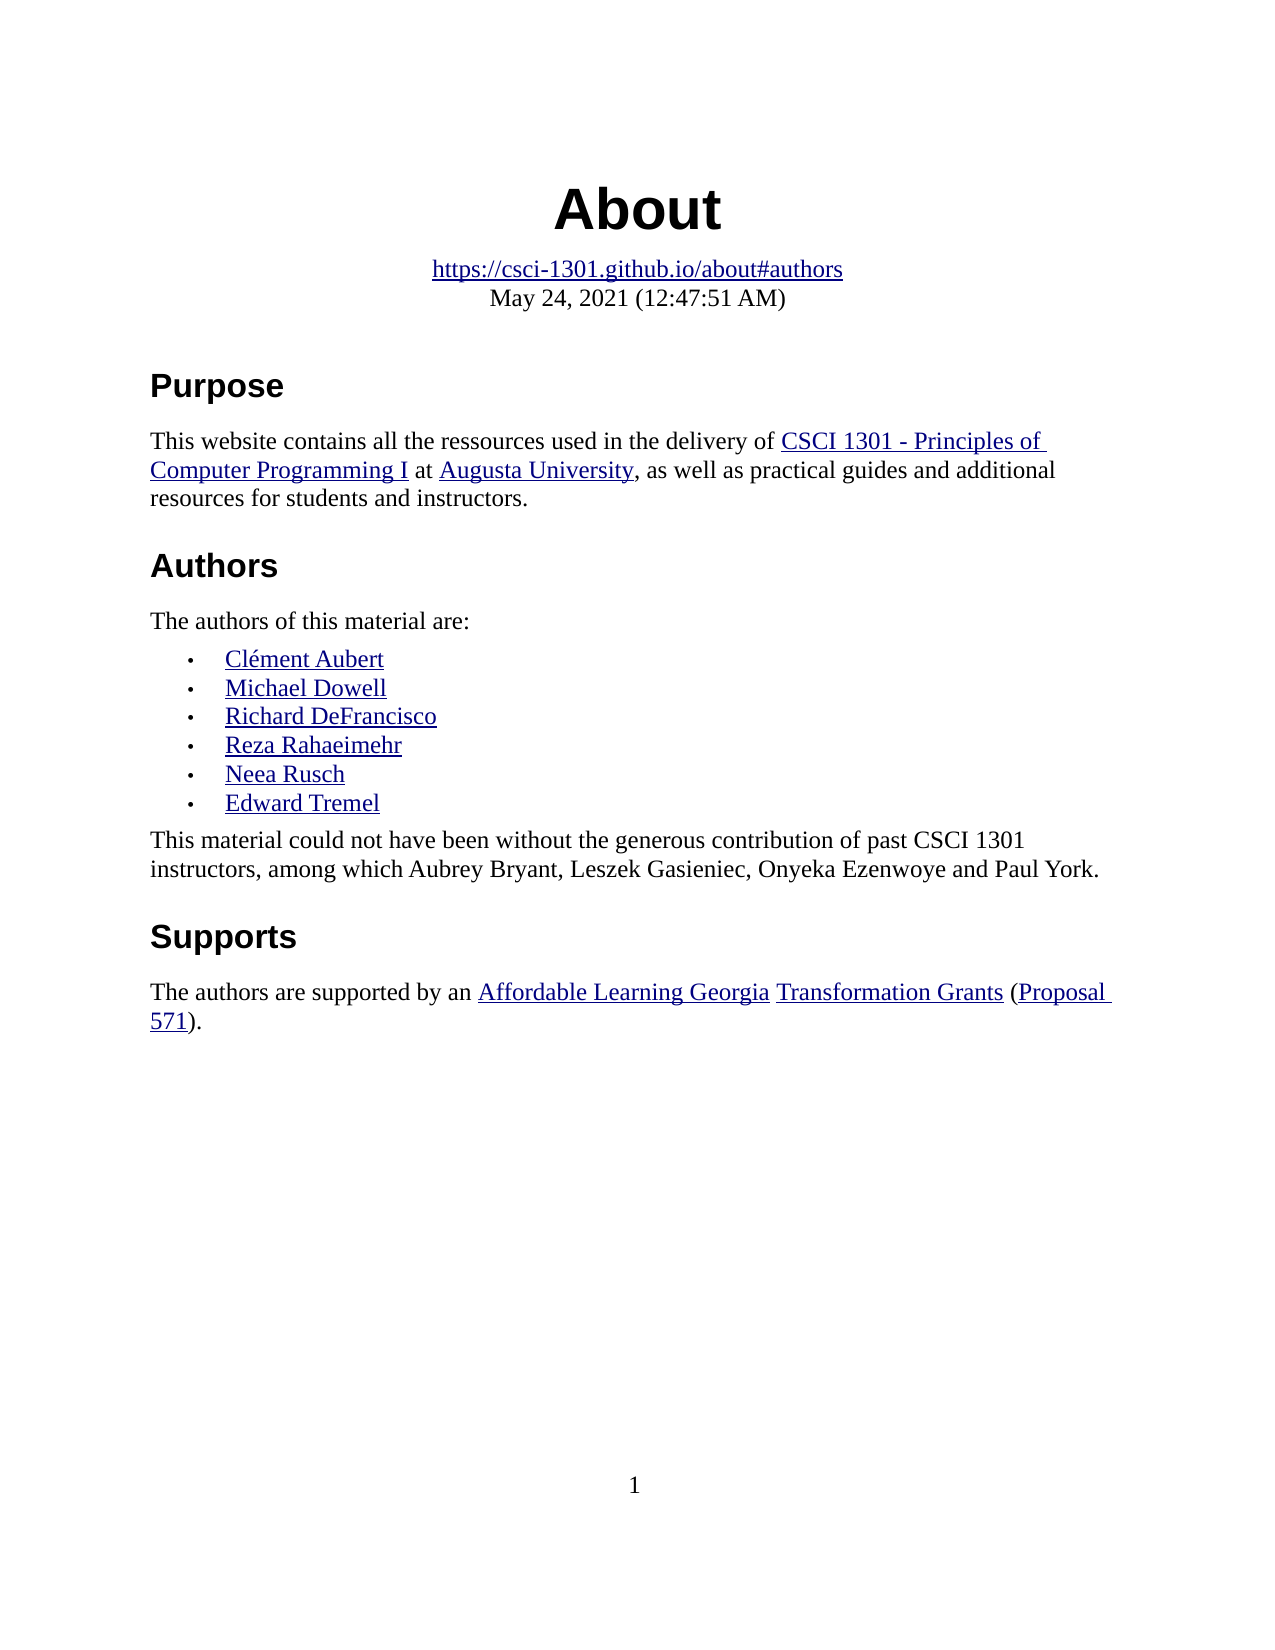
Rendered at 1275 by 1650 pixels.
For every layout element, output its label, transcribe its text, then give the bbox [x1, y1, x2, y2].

list Michael Dowell [187, 673, 1125, 701]
list Neea Rusch [187, 759, 1125, 788]
subtitle Purpose [150, 366, 1125, 404]
text The authors are supported by an Affordable Learning Georgia Transformation Grants (Proposal 571). [150, 977, 1125, 1034]
text This website contains all the ressources used in the delivery of CSCI 1301 - Principles of Computer Programming I at Augusta University, as well as practical guides and additional resources for students and instructors. [150, 426, 1125, 512]
subtitle Authors [150, 546, 1125, 585]
list Richard DeFrancisco [187, 701, 1125, 730]
title About [150, 175, 1125, 242]
text https://csci-1301.github.io/about#authors [150, 254, 1125, 283]
subtitle Supports [150, 917, 1125, 956]
list Edward Tremel [187, 788, 1125, 816]
text May 24, 2021 (12:47:51 AM) [150, 283, 1125, 312]
list Clément Aubert [187, 644, 1125, 673]
list Reza Rahaeimehr [187, 730, 1125, 759]
text The authors of this material are: [150, 606, 1125, 635]
text This material could not have been without the generous contribution of past CSCI 1301 instructors, among which Aubrey Bryant, Leszek Gasieniec, Onyeka Ezenwoye and Paul York. [150, 825, 1125, 883]
